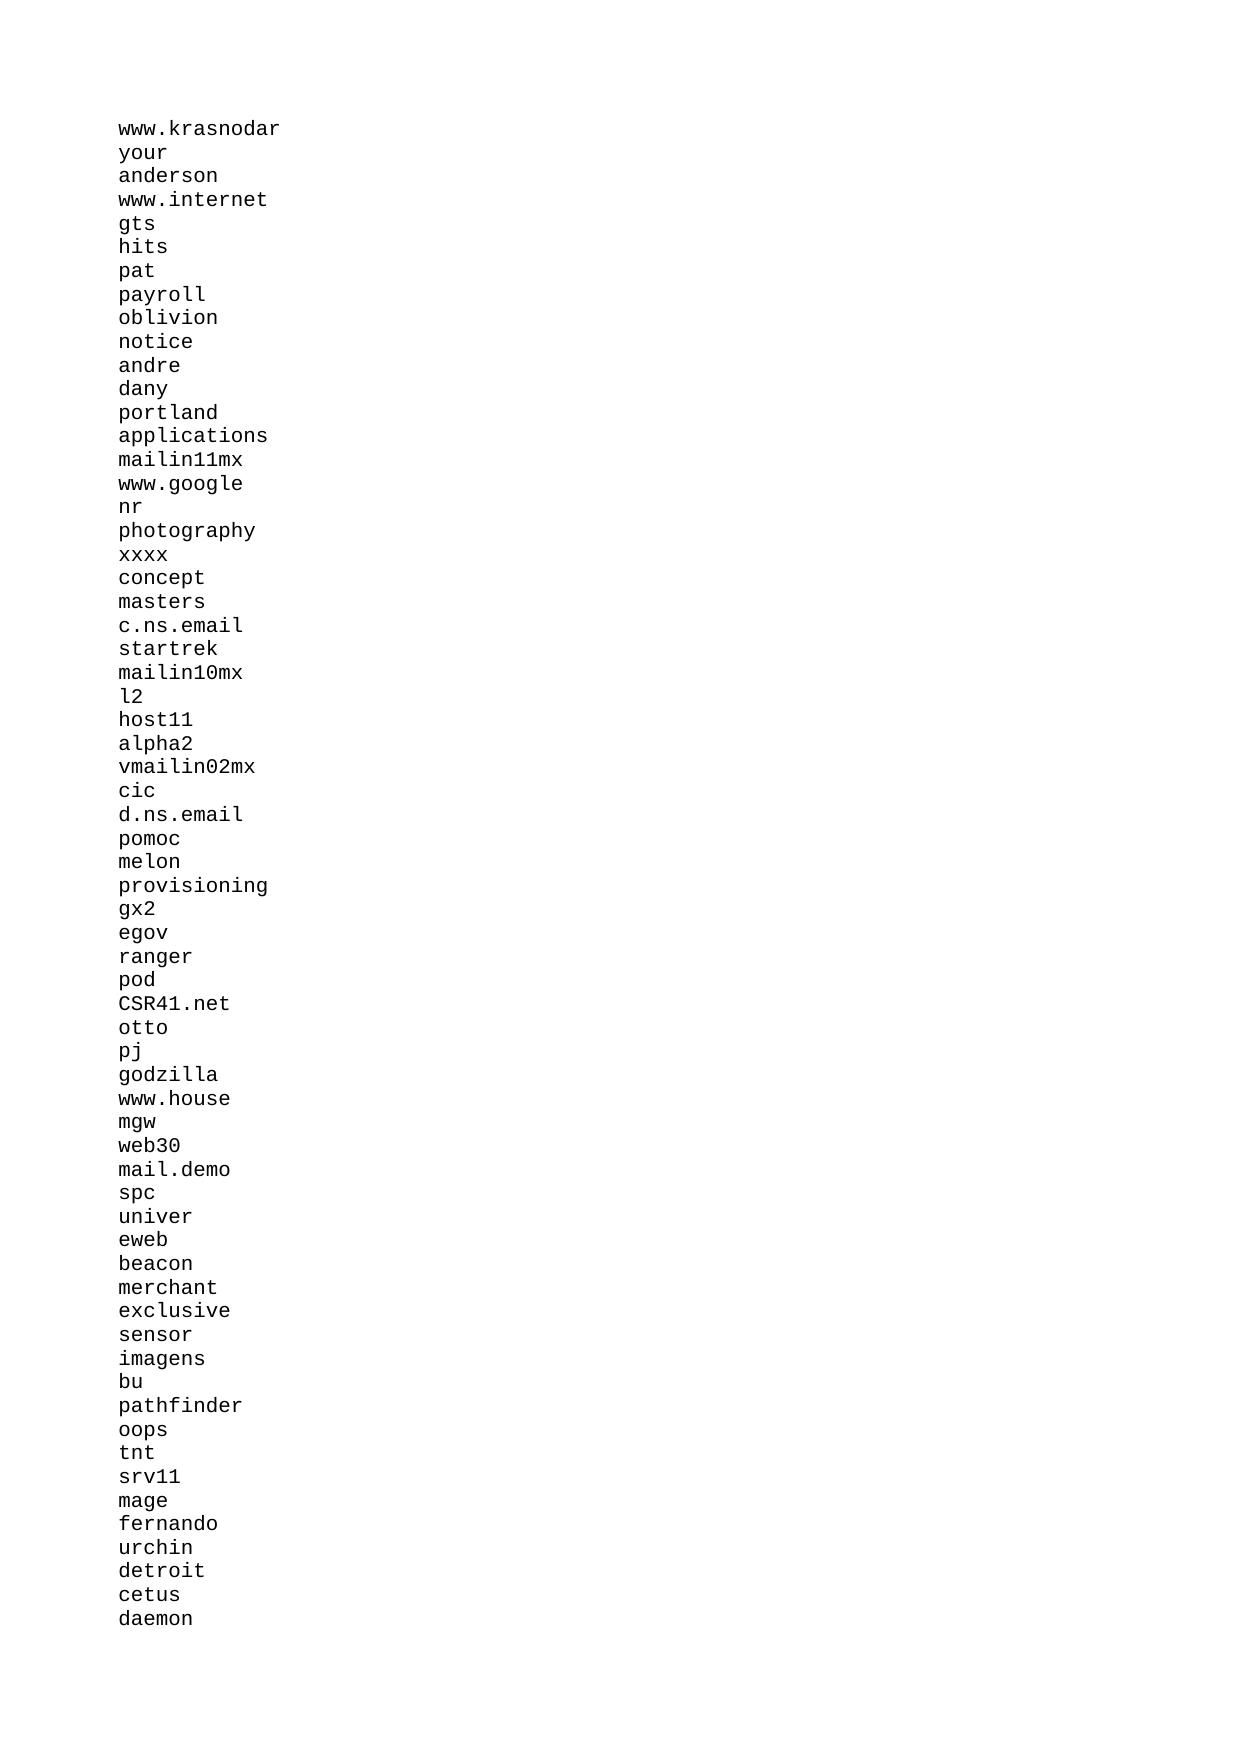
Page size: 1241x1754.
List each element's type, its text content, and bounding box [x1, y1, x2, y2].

text l2 [118, 686, 1122, 709]
text concept [118, 567, 1122, 591]
text pj [118, 1040, 1122, 1064]
text detroit [118, 1561, 1122, 1584]
text ranger [118, 946, 1122, 969]
text pomoc [118, 827, 1122, 851]
text urchin [118, 1537, 1122, 1561]
text andre [118, 354, 1122, 378]
text mail.demo [118, 1158, 1122, 1182]
text mailin10mx [118, 662, 1122, 686]
text payroll [118, 284, 1122, 307]
text eweb [118, 1229, 1122, 1253]
text dany [118, 378, 1122, 402]
text sensor [118, 1324, 1122, 1348]
text anderson [118, 165, 1122, 189]
text daemon [118, 1608, 1122, 1631]
text exclusive [118, 1300, 1122, 1324]
text web30 [118, 1135, 1122, 1158]
text godzilla [118, 1064, 1122, 1088]
text melon [118, 851, 1122, 875]
text mgw [118, 1111, 1122, 1135]
text www.internet [118, 189, 1122, 213]
text alpha2 [118, 733, 1122, 757]
text pathfinder [118, 1395, 1122, 1419]
text vmailin02mx [118, 757, 1122, 780]
text provisioning [118, 875, 1122, 898]
text pat [118, 260, 1122, 284]
text srv11 [118, 1466, 1122, 1489]
text www.krasnodar [118, 118, 1122, 142]
text www.house [118, 1088, 1122, 1111]
text imagens [118, 1348, 1122, 1371]
text gx2 [118, 898, 1122, 922]
text photography [118, 520, 1122, 544]
text otto [118, 1017, 1122, 1040]
text d.ns.email [118, 804, 1122, 827]
text egov [118, 922, 1122, 946]
text mailin11mx [118, 449, 1122, 473]
text CSR41.net [118, 993, 1122, 1017]
text merchant [118, 1277, 1122, 1300]
text beacon [118, 1253, 1122, 1277]
text startrek [118, 638, 1122, 662]
text www.google [118, 473, 1122, 496]
text notice [118, 331, 1122, 354]
text xxxx [118, 544, 1122, 567]
text cic [118, 780, 1122, 804]
text host11 [118, 709, 1122, 733]
text c.ns.email [118, 615, 1122, 638]
text your [118, 142, 1122, 165]
text hits [118, 236, 1122, 260]
text bu [118, 1371, 1122, 1395]
text gts [118, 213, 1122, 236]
text fernando [118, 1513, 1122, 1537]
text nr [118, 496, 1122, 520]
text portland [118, 402, 1122, 426]
text mage [118, 1489, 1122, 1513]
text masters [118, 591, 1122, 615]
text pod [118, 969, 1122, 993]
text applications [118, 426, 1122, 449]
text oops [118, 1419, 1122, 1442]
text tnt [118, 1442, 1122, 1466]
text univer [118, 1206, 1122, 1229]
text oblivion [118, 307, 1122, 331]
text spc [118, 1182, 1122, 1206]
text cetus [118, 1584, 1122, 1608]
